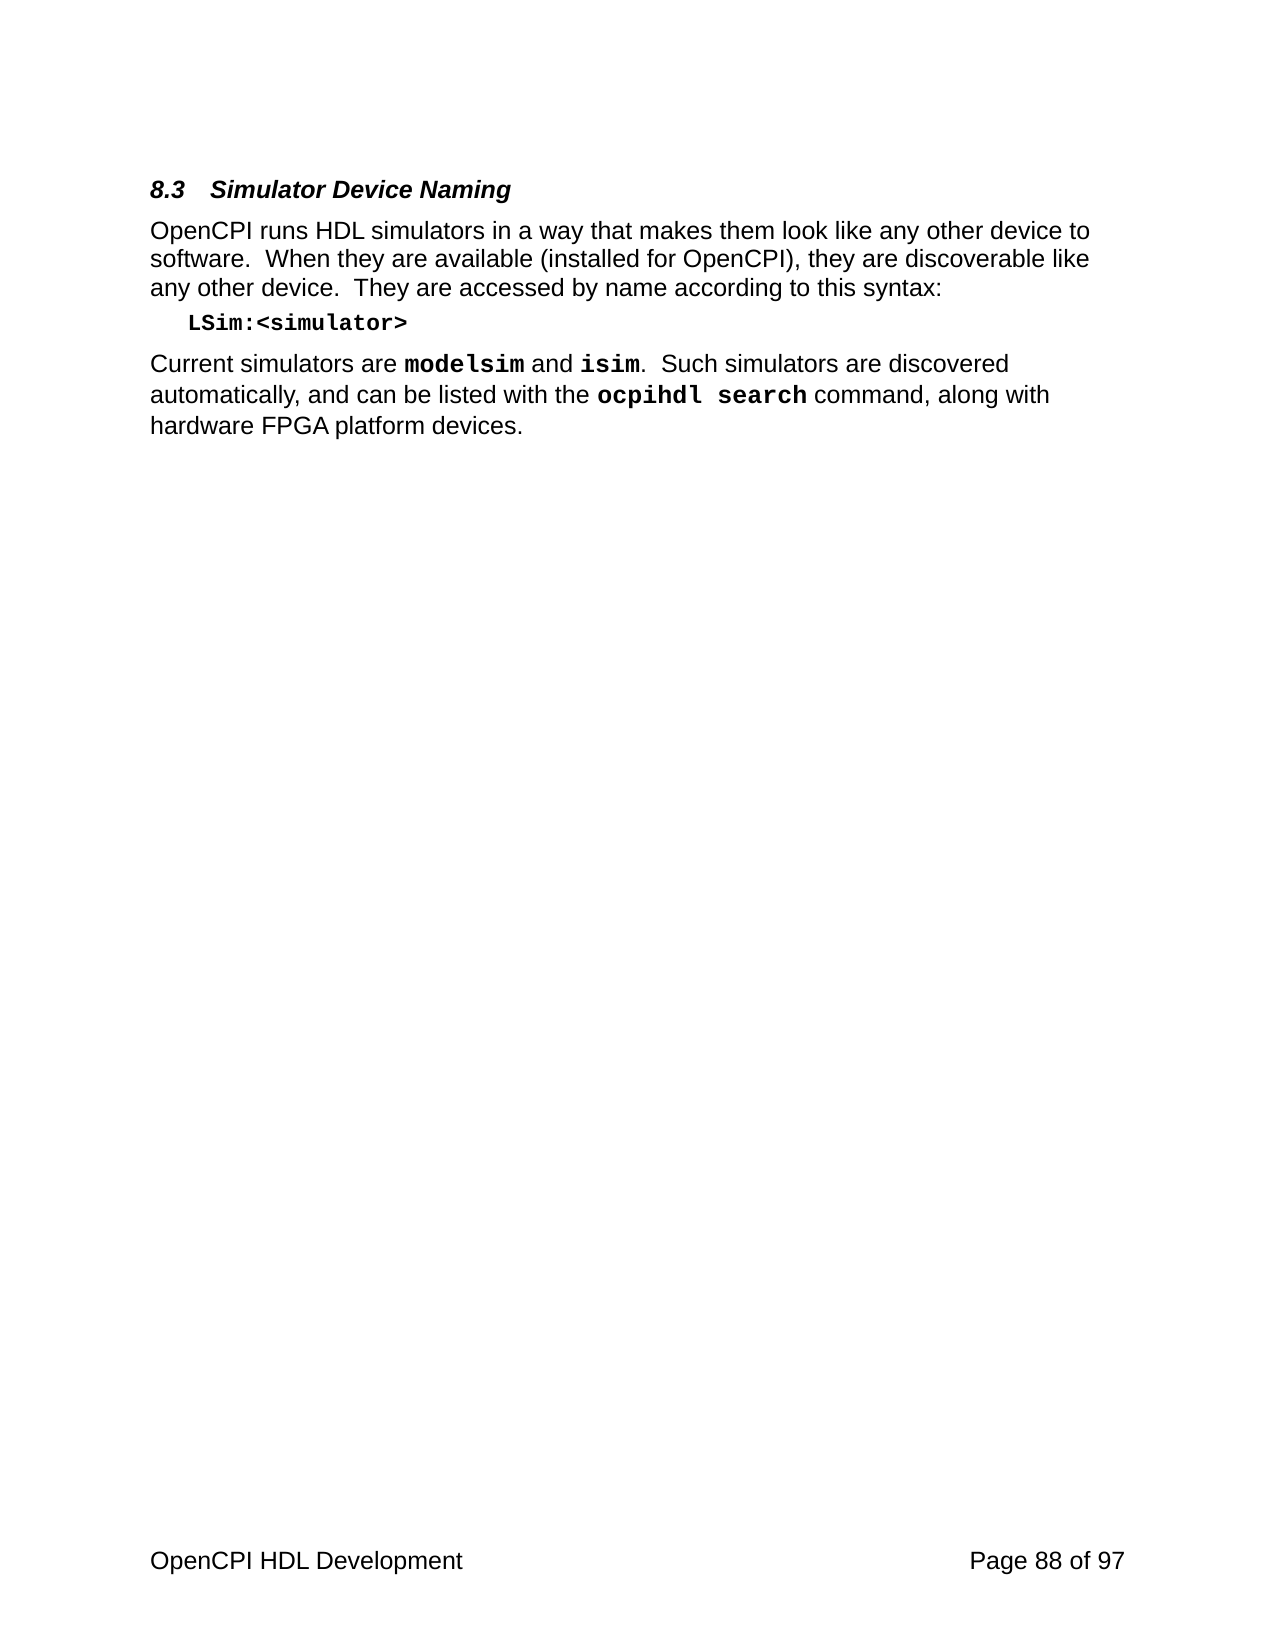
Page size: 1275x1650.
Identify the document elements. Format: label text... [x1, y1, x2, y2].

text Current simulators are modelsim and isim. Such simulators are discovered automatically, and can be listed with the ocpihdl search command, along with hardware FPGA platform devices. [150, 349, 1125, 439]
subtitle Simulator Device Naming [150, 175, 1125, 204]
text OpenCPI runs HDL simulators in a way that makes them look like any other device to software. When they are available (installed for OpenCPI), they are discoverable like any other device. They are accessed by name according to this syntax: [150, 216, 1125, 302]
text LSim:<simulator> [187, 311, 1125, 337]
